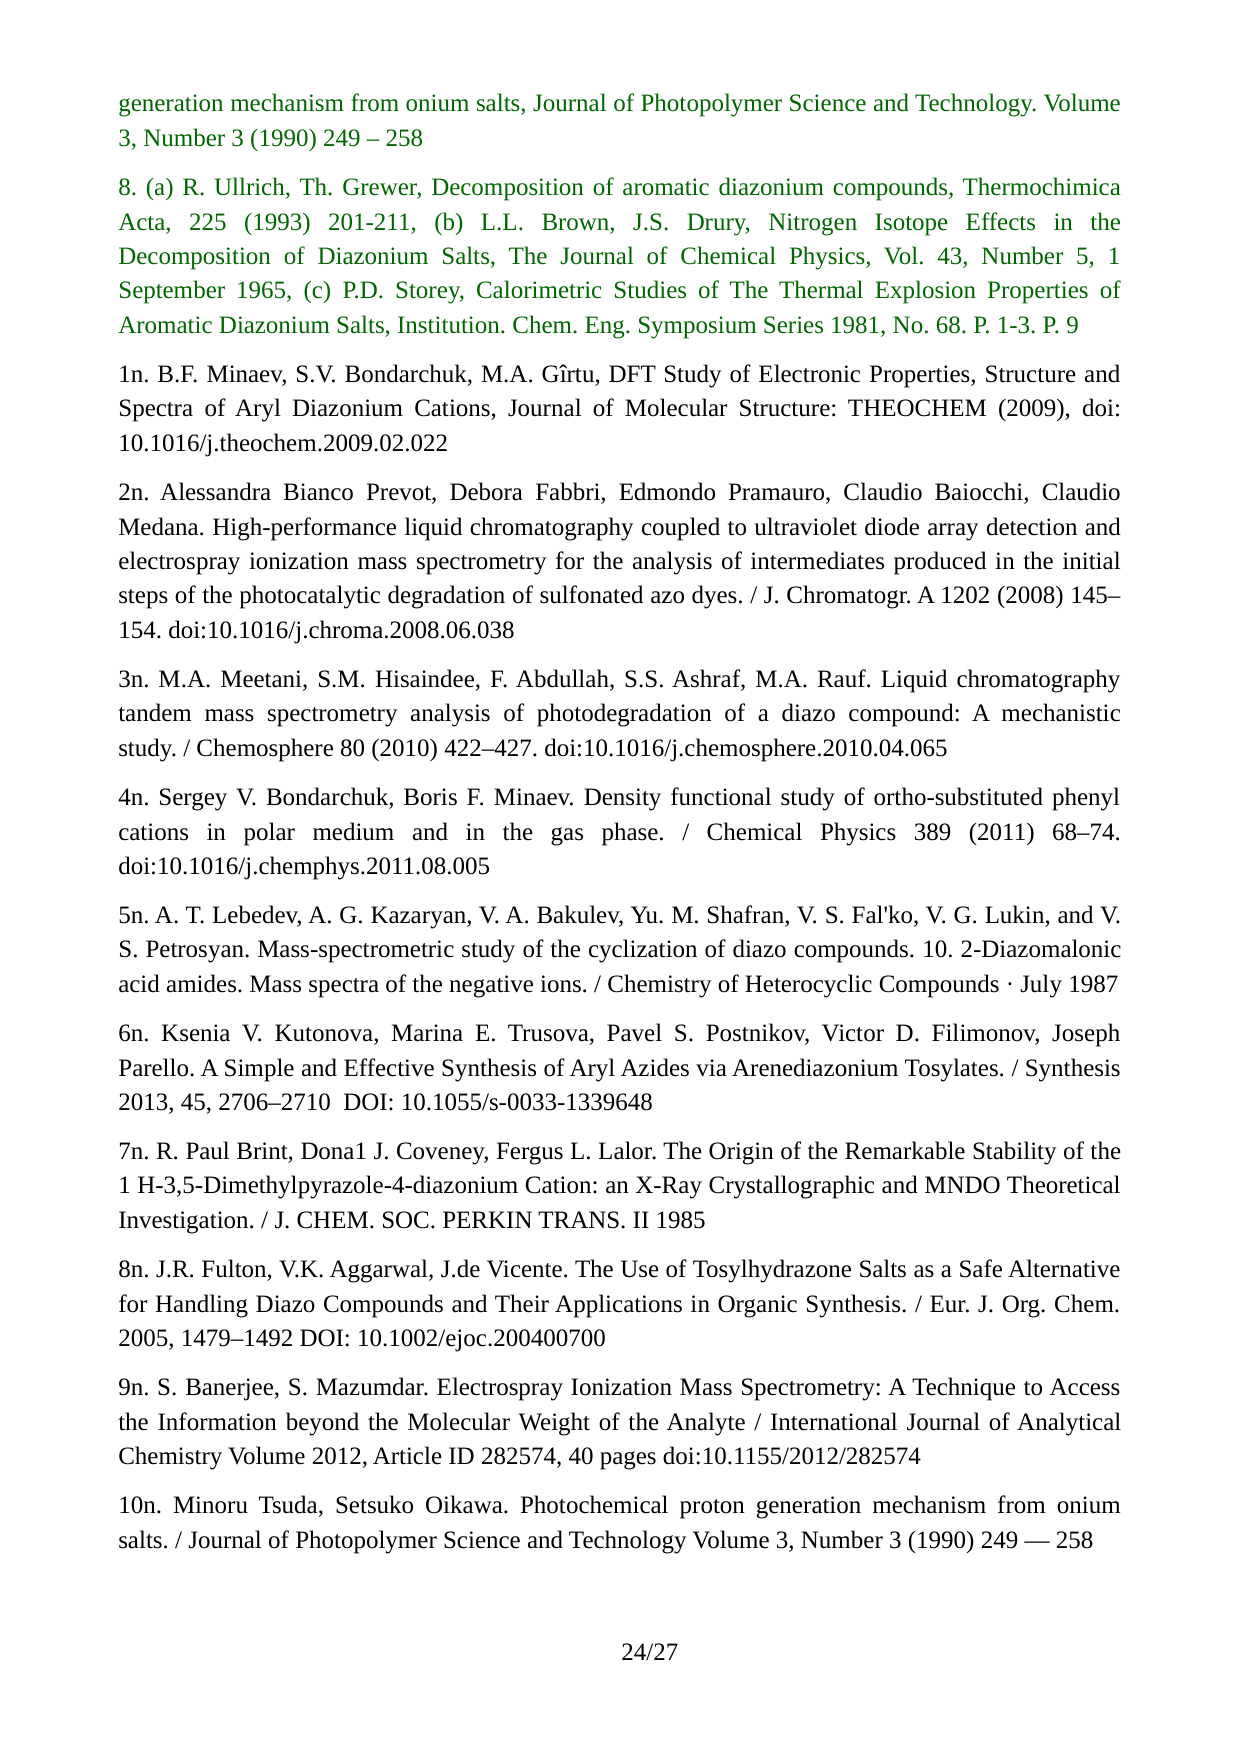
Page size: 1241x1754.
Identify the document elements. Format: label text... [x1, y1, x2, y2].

text 8n. J.R. Fulton, V.K. Aggarwal, J.de Vicente. The Use of Tosylhydrazone Salts as a Safe Alternative for Handling Diazo Compounds and Their Applications in Organic Synthesis. / Eur. J. Org. Chem. 2005, 1479–1492 DOI: 10.1002/ejoc.200400700 [118, 1254, 1122, 1352]
text 6n. Ksenia V. Kutonova, Marina E. Trusova, Pavel S. Postnikov, Victor D. Filimonov, Joseph Parello. A Simple and Effective Synthesis of Aryl Azides via Arenediazonium Tosylates. / Synthesis 2013, 45, 2706–2710 DOI: 10.1055/s-0033-1339648 [118, 1018, 1122, 1116]
text 5n. A. T. Lebedev, A. G. Kazaryan, V. A. Bakulev, Yu. M. Shafran, V. S. Fal'ko, V. G. Lukin, and V. S. Petrosyan. Mass-spectrometric study of the cyclization of diazo compounds. 10. 2-Diazomalonic acid amides. Mass spectra of the negative ions. / Chemistry of Heterocyclic Compounds · July 1987 [118, 900, 1122, 998]
text generation mechanism from onium salts, Journal of Photopolymer Science and Technology. Volume 3, Number 3 (1990) 249 – 258 [118, 88, 1122, 152]
text 10n. Minoru Tsuda, Setsuko Oikawa. Photochemical proton generation mechanism from onium salts. / Journal of Photopolymer Science and Technology Volume 3, Number 3 (1990) 249 — 258 [118, 1490, 1122, 1553]
text 9n. S. Banerjee, S. Mazumdar. Electrospray Ionization Mass Spectrometry: A Technique to Access the Information beyond the Molecular Weight of the Analyte / International Journal of Analytical Chemistry Volume 2012, Article ID 282574, 40 pages doi:10.1155/2012/282574 [118, 1372, 1122, 1470]
text 2n. Alessandra Bianco Prevot, Debora Fabbri, Edmondo Pramauro, Claudio Baiocchi, Claudio Medana. High-performance liquid chromatography coupled to ultraviolet diode array detection and electrospray ionization mass spectrometry for the analysis of intermediates produced in the initial steps of the photocatalytic degradation of sulfonated azo dyes. / J. Chromatogr. A 1202 (2008) 145–154. doi:10.1016/j.chroma.2008.06.038 [118, 477, 1122, 644]
text 1n. B.F. Minaev, S.V. Bondarchuk, M.A. Gîrtu, DFT Study of Electronic Properties, Structure and Spectra of Aryl Diazonium Cations, Journal of Molecular Structure: THEOCHEM (2009), doi: 10.1016/j.theochem.2009.02.022 [118, 359, 1122, 457]
text 7n. R. Paul Brint, Dona1 J. Coveney, Fergus L. Lalor. The Origin of the Remarkable Stability of the 1 H-3,5-Dimethylpyrazole-4-diazonium Cation: an X-Ray Crystallographic and MNDO Theoretical Investigation. / J. CHEM. SOC. PERKIN TRANS. II 1985 [118, 1136, 1122, 1234]
text 4n. Sergey V. Bondarchuk, Boris F. Minaev. Density functional study of ortho-substituted phenyl cations in polar medium and in the gas phase. / Chemical Physics 389 (2011) 68–74. doi:10.1016/j.chemphys.2011.08.005 [118, 782, 1122, 880]
text 8. (a) R. Ullrich, Th. Grewer, Decomposition of aromatic diazonium compounds, Thermochimica Acta, 225 (1993) 201-211, (b) L.L. Brown, J.S. Drury, Nitrogen Isotope Effects in the Decomposition of Diazonium Salts, The Journal of Chemical Physics, Vol. 43, Number 5, 1 September 1965, (c) P.D. Storey, Calorimetric Studies of The Thermal Explosion Properties of Aromatic Diazonium Salts, Institution. Chem. Eng. Symposium Series 1981, No. 68. P. 1-3. P. 9 [118, 172, 1122, 339]
text 3n. M.A. Meetani, S.M. Hisaindee, F. Abdullah, S.S. Ashraf, M.A. Rauf. Liquid chromatography tandem mass spectrometry analysis of photodegradation of a diazo compound: A mechanistic study. / Chemosphere 80 (2010) 422–427. doi:10.1016/j.chemosphere.2010.04.065 [118, 664, 1122, 762]
